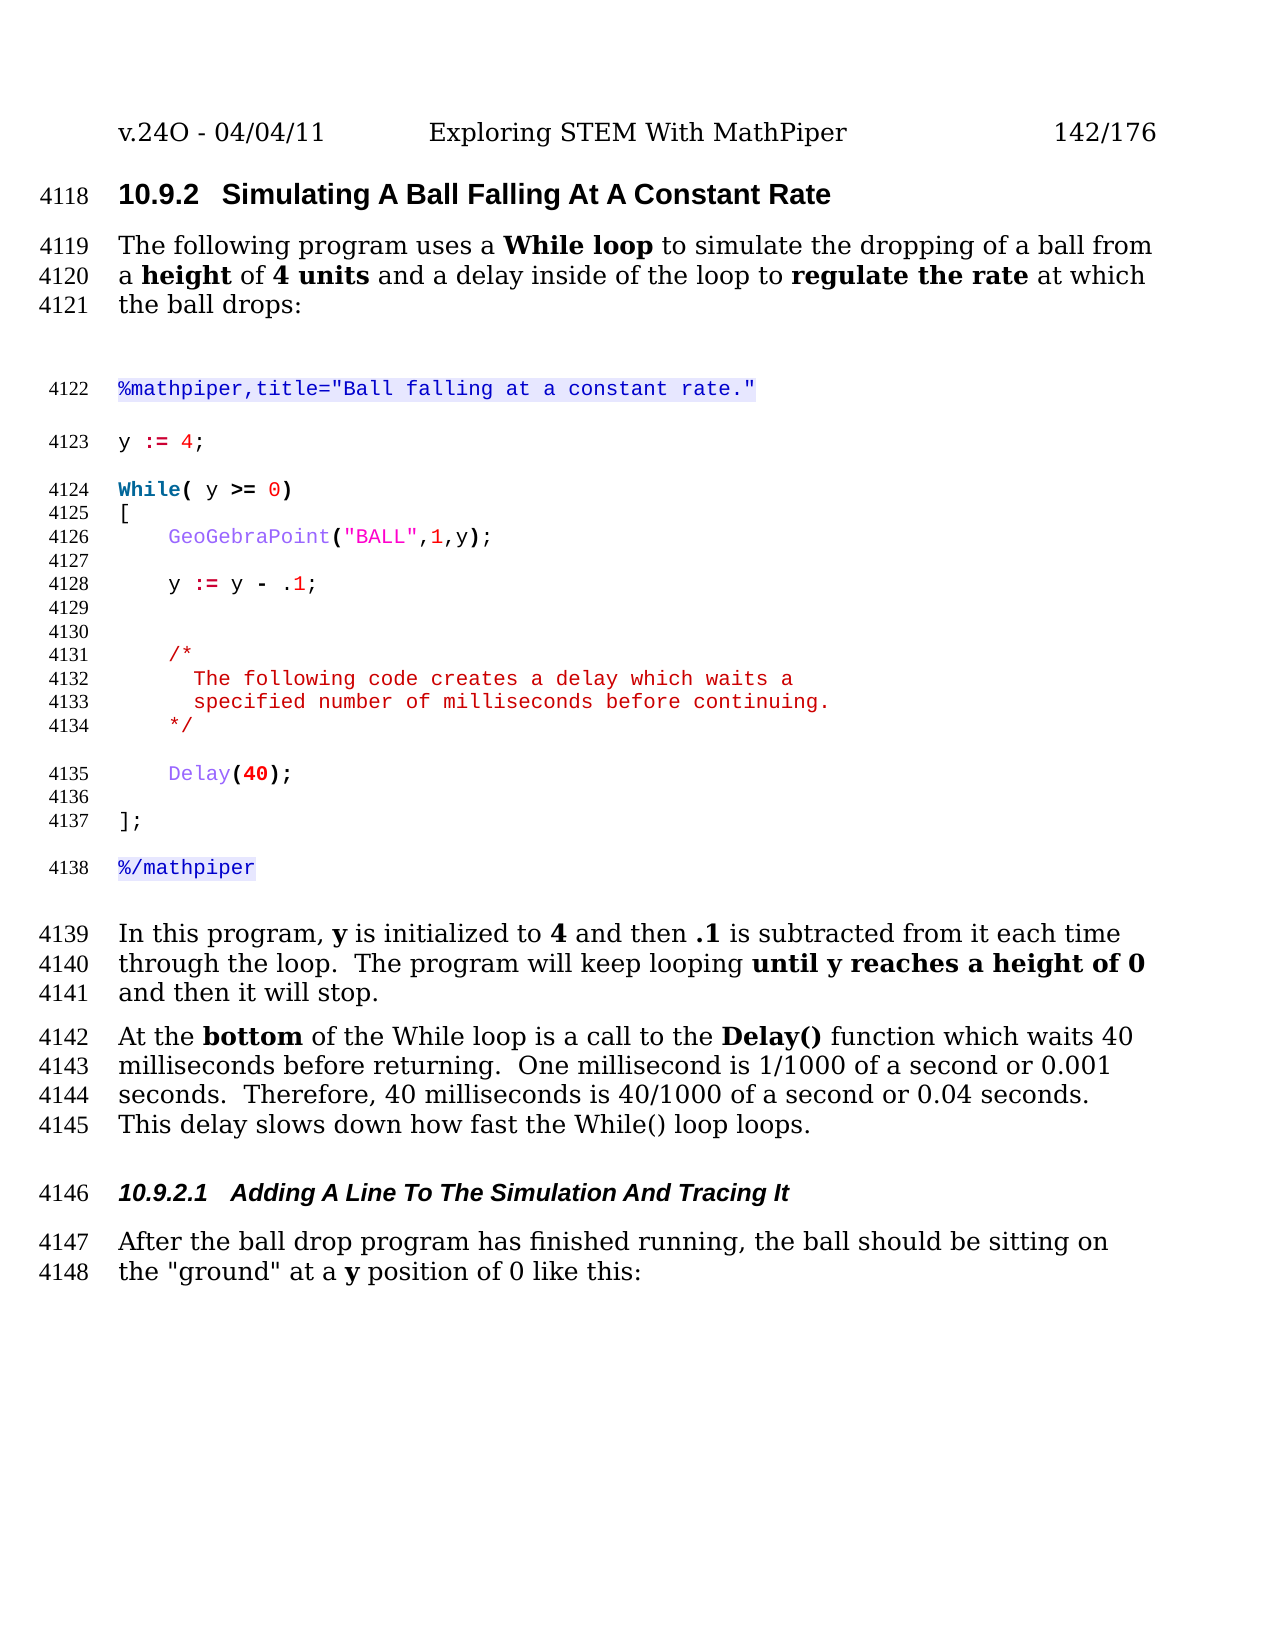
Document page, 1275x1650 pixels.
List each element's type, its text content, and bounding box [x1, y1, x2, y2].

subtitle Simulating A Ball Falling At A Constant Rate [118, 177, 1157, 210]
text Delay(40); [118, 762, 1157, 786]
text The following program uses a While loop to simulate the dropping of a ball from a height of 4 units and a delay inside of the loop to regulate the rate at which the ball drops: [118, 231, 1157, 319]
text The following code creates a delay which waits a [118, 668, 1157, 692]
text %/mathpiper [118, 857, 1157, 881]
text [ [118, 502, 1157, 526]
text While( y >= 0) [118, 479, 1157, 502]
text At the bottom of the While loop is a call to the Delay() function which waits 40 milliseconds before returning. One millisecond is 1/1000 of a second or 0.001 seconds. Therefore, 40 milliseconds is 40/1000 of a second or 0.04 seconds. This delay slows down how fast the While() loop loops. [118, 1022, 1157, 1139]
text After the ball drop program has finished running, the ball should be sitting on the "ground" at a y position of 0 like this: [118, 1227, 1157, 1286]
subtitle Adding A Line To The Simulation And Tracing It [118, 1178, 1157, 1207]
text y := 4; [118, 431, 1157, 455]
text y := y - .1; [118, 573, 1157, 597]
text */ [118, 715, 1157, 739]
text /* [118, 644, 1157, 668]
text specified number of milliseconds before continuing. [118, 692, 1157, 715]
text In this program, y is initialized to 4 and then .1 is subtracted from it each time through the loop. The program will keep looping until y reaches a height of 0 and then it will stop. [118, 919, 1157, 1007]
text ]; [118, 810, 1157, 833]
text %mathpiper,title="Ball falling at a constant rate." [118, 378, 1157, 402]
text GeoGebraPoint("BALL",1,y); [118, 526, 1157, 550]
